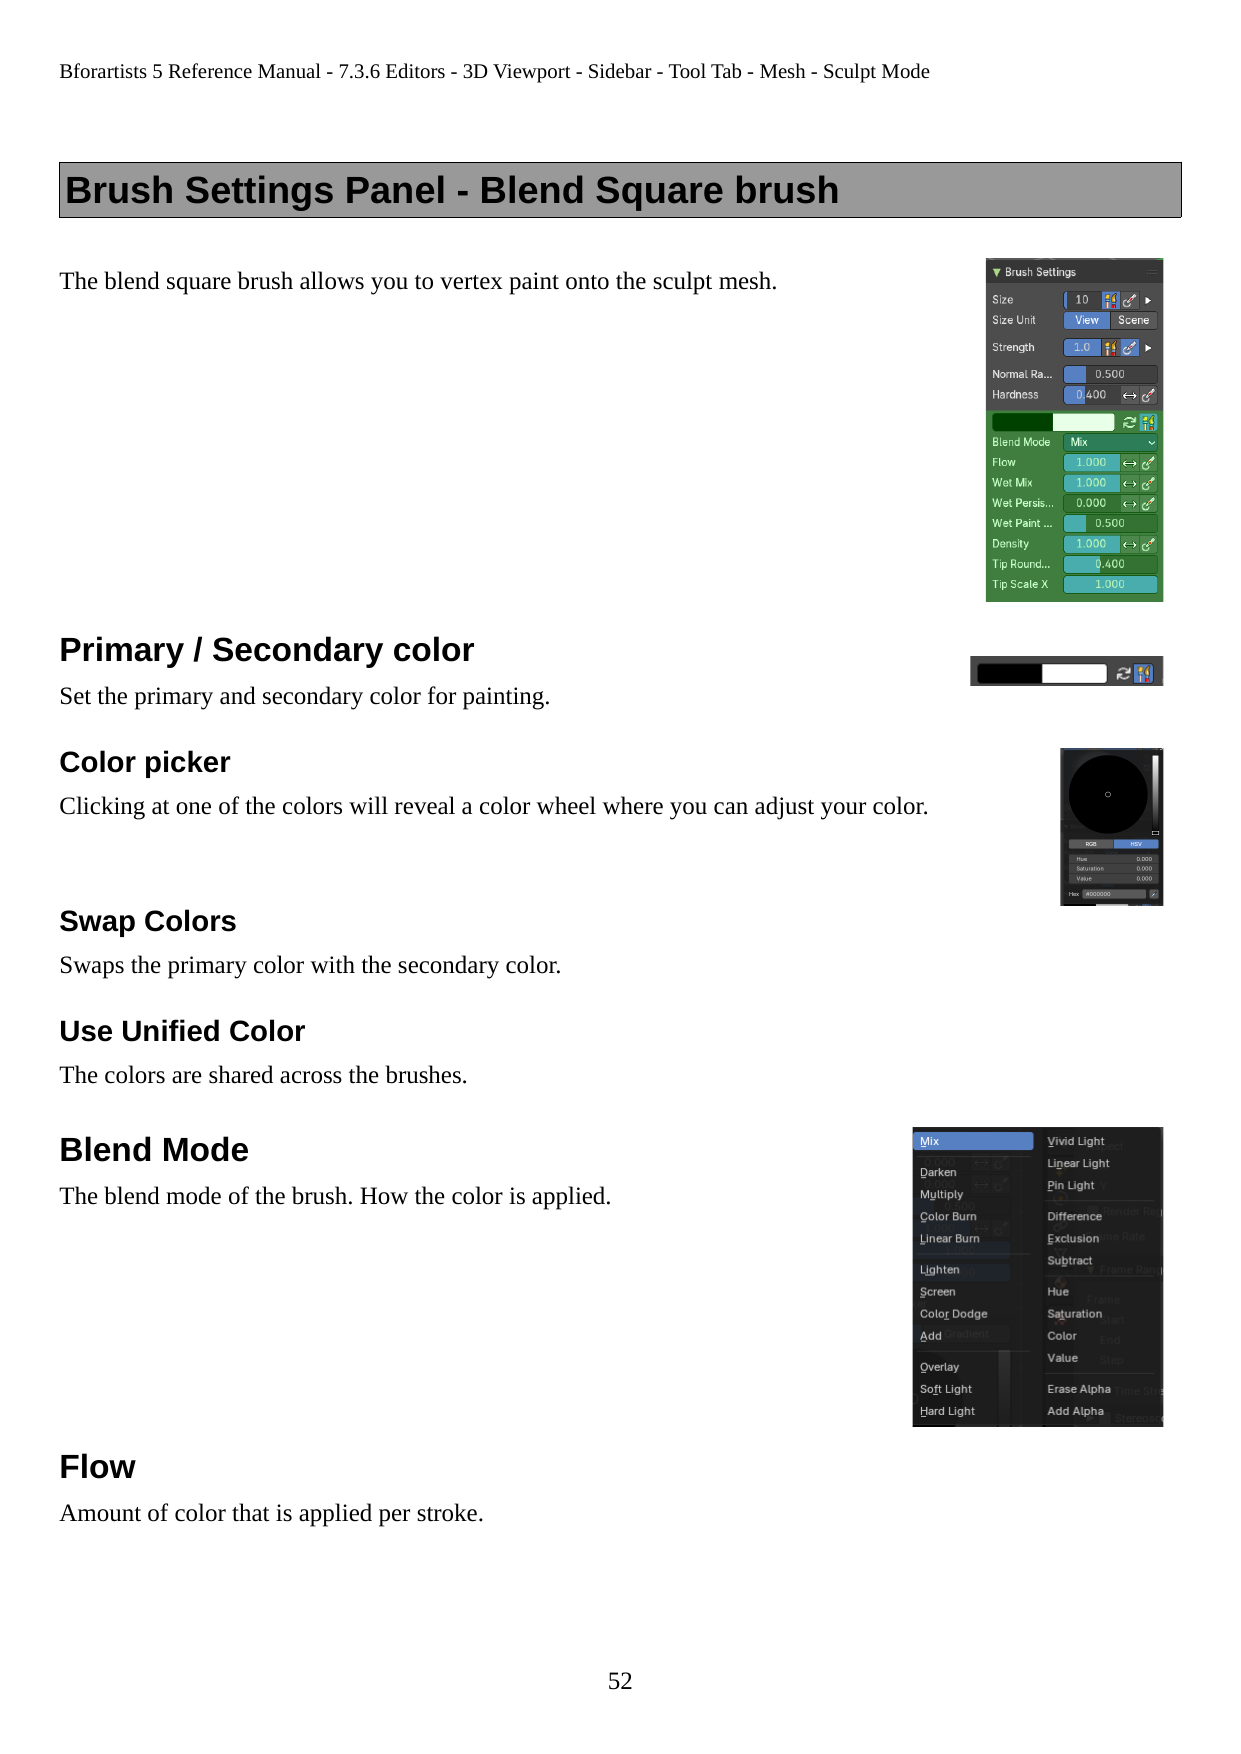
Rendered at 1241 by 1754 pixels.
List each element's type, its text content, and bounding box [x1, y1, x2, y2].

subtitle Color picker [59, 745, 1181, 779]
subtitle [1164, 1130, 1181, 1169]
subtitle Use Unified Color [59, 1014, 1181, 1048]
text The blend mode of the brush. How the color is applied. [59, 1181, 912, 1210]
picture [1060, 748, 1164, 906]
picture [970, 656, 1164, 686]
text Clicking at one of the colors will reveal a color wheel where you can adjust your color. [59, 791, 1060, 820]
text The colors are shared across the brushes. [59, 1060, 1181, 1089]
text Set the primary and secondary color for painting. [59, 681, 1181, 710]
subtitle Swap Colors [59, 904, 1181, 938]
subtitle Flow [59, 1447, 1181, 1486]
text Swaps the primary color with the secondary color. [59, 950, 1181, 979]
table_header Brush Settings Panel - Blend Square brush [60, 163, 1181, 217]
picture [985, 258, 1164, 602]
text The blend square brush allows you to vertex paint onto the sculpt mesh. [59, 266, 985, 295]
text Amount of color that is applied per stroke. [59, 1498, 1181, 1527]
subtitle Primary / Secondary color [59, 630, 1181, 669]
picture [912, 1127, 1164, 1427]
subtitle Blend Mode [59, 1130, 912, 1169]
